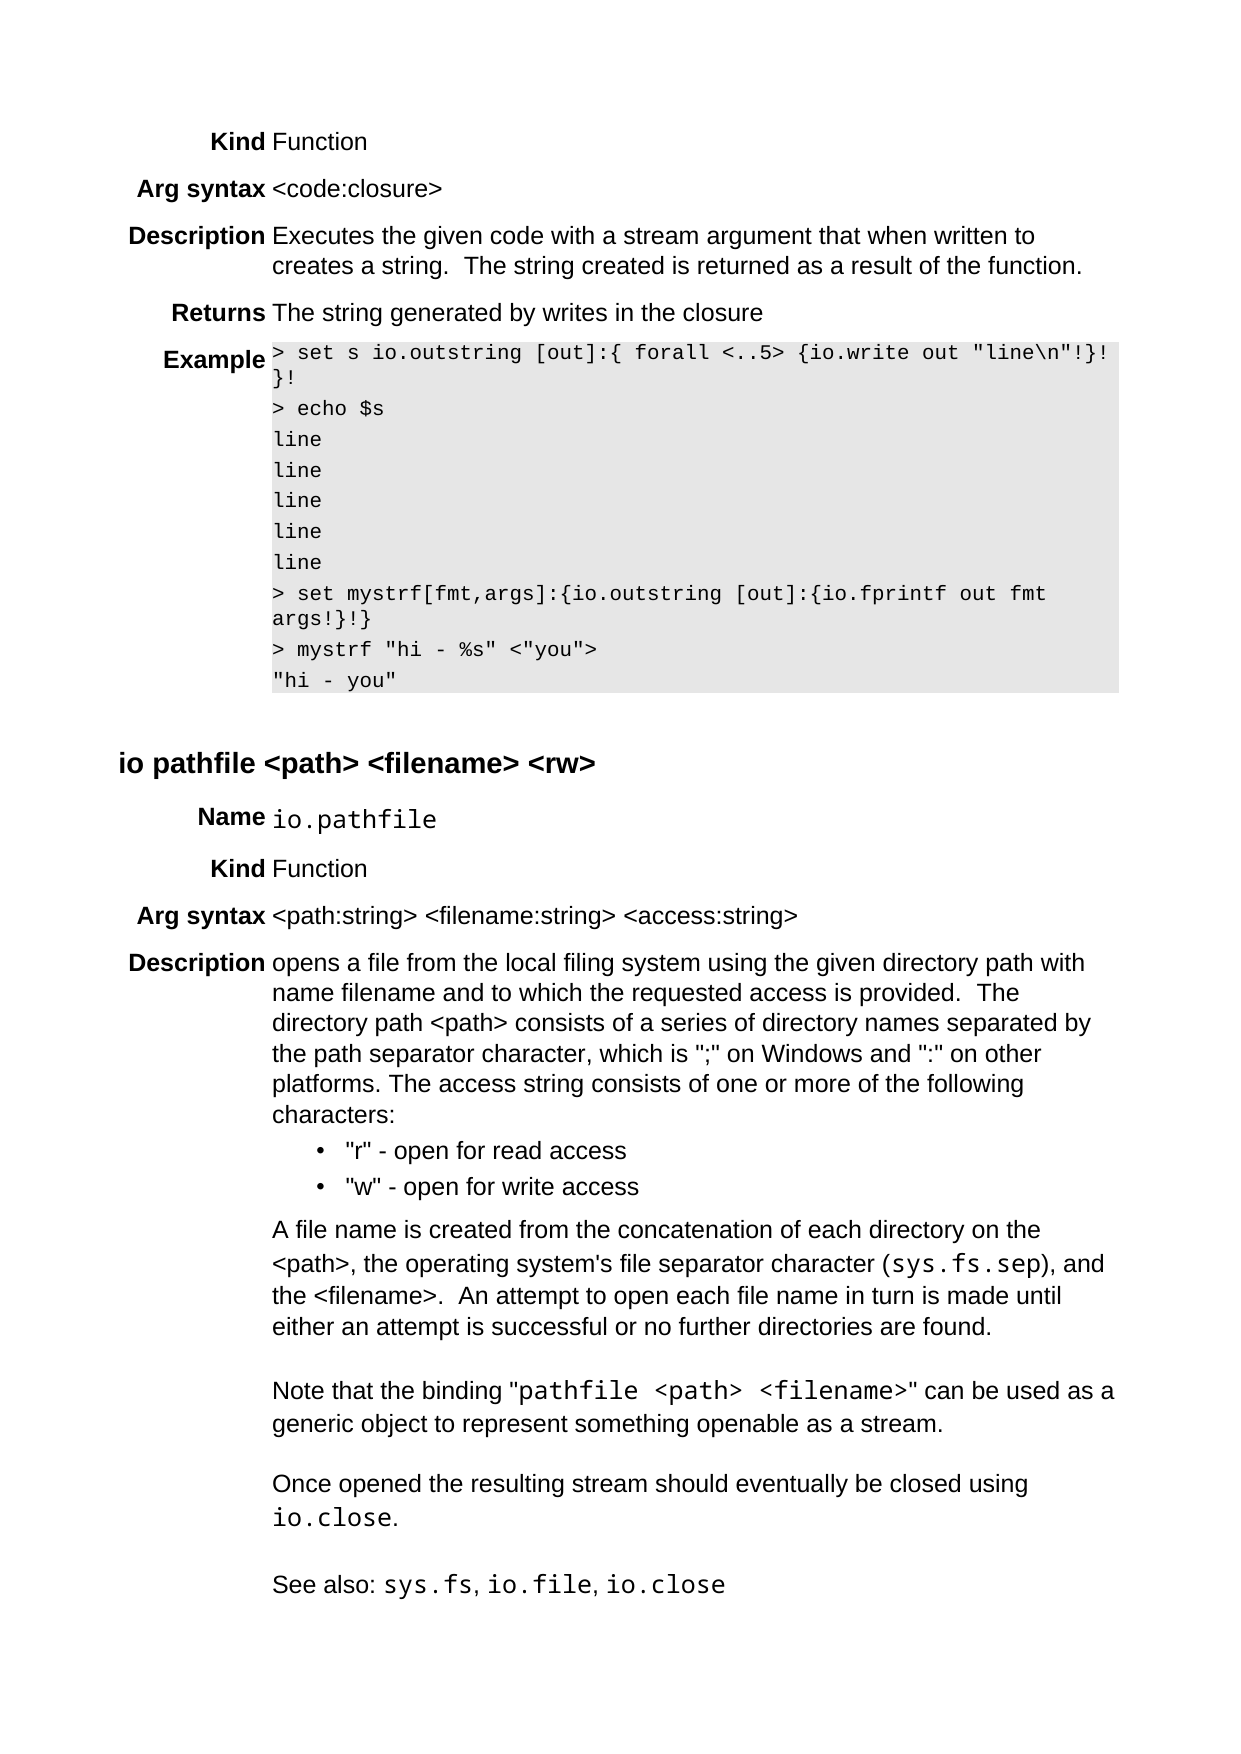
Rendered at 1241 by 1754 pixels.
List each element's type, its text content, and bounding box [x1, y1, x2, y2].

table_cell <path:string> <filename:string> <access:string> [269, 892, 1122, 938]
table_cell Description [118, 212, 269, 289]
table_cell > set s io.outstring [out]:{ forall <..5> {io.write out "line\n"!}! }! > echo $s line line line line line > set mystrf[fmt,args]:{io.outstring [out]:{io.fprintf out fmt args!}!} > mystrf "hi - %s" <"you"> "hi - you" [269, 336, 1122, 699]
table_cell Executes the given code with a stream argument that when written to creates a string. The string created is returned as a result of the function. [269, 212, 1122, 289]
table_cell Returns [118, 289, 269, 336]
table_cell Description [118, 939, 269, 1610]
table_header Name [118, 793, 269, 845]
table_cell <code:closure> [269, 165, 1122, 212]
table_cell Function [269, 845, 1122, 892]
table_cell Function [269, 118, 1122, 165]
table_cell The string generated by writes in the closure [269, 289, 1122, 336]
table_cell Arg syntax [118, 165, 269, 212]
table_cell Arg syntax [118, 892, 269, 938]
table_cell opens a file from the local filing system using the given directory path with name filename and to which the requested access is provided. The directory path <path> consists of a series of directory names separated by the path separator character, which is ";" on Windows and ":" on other platforms. The access string consists of one or more of the following characters: "r" - open for read access "w" - open for write access A file name is created from the concatenation of each directory on the <path>, the operating system's file separator character (sys.fs.sep), and the <filename>. An attempt to open each file name in turn is made until either an attempt is successful or no further directories are found. Note that the binding "pathfile <path> <filename>" can be used as a generic object to represent something openable as a stream. Once opened the resulting stream should eventually be closed using io.close. See also: sys.fs, io.file, io.close [269, 939, 1122, 1610]
table_header io.pathfile [269, 793, 1122, 845]
table_cell Example [118, 336, 269, 699]
subtitle io pathfile <path> <filename> <rw> [118, 747, 1122, 780]
table_cell Kind [118, 845, 269, 892]
table_cell Kind [118, 118, 269, 165]
